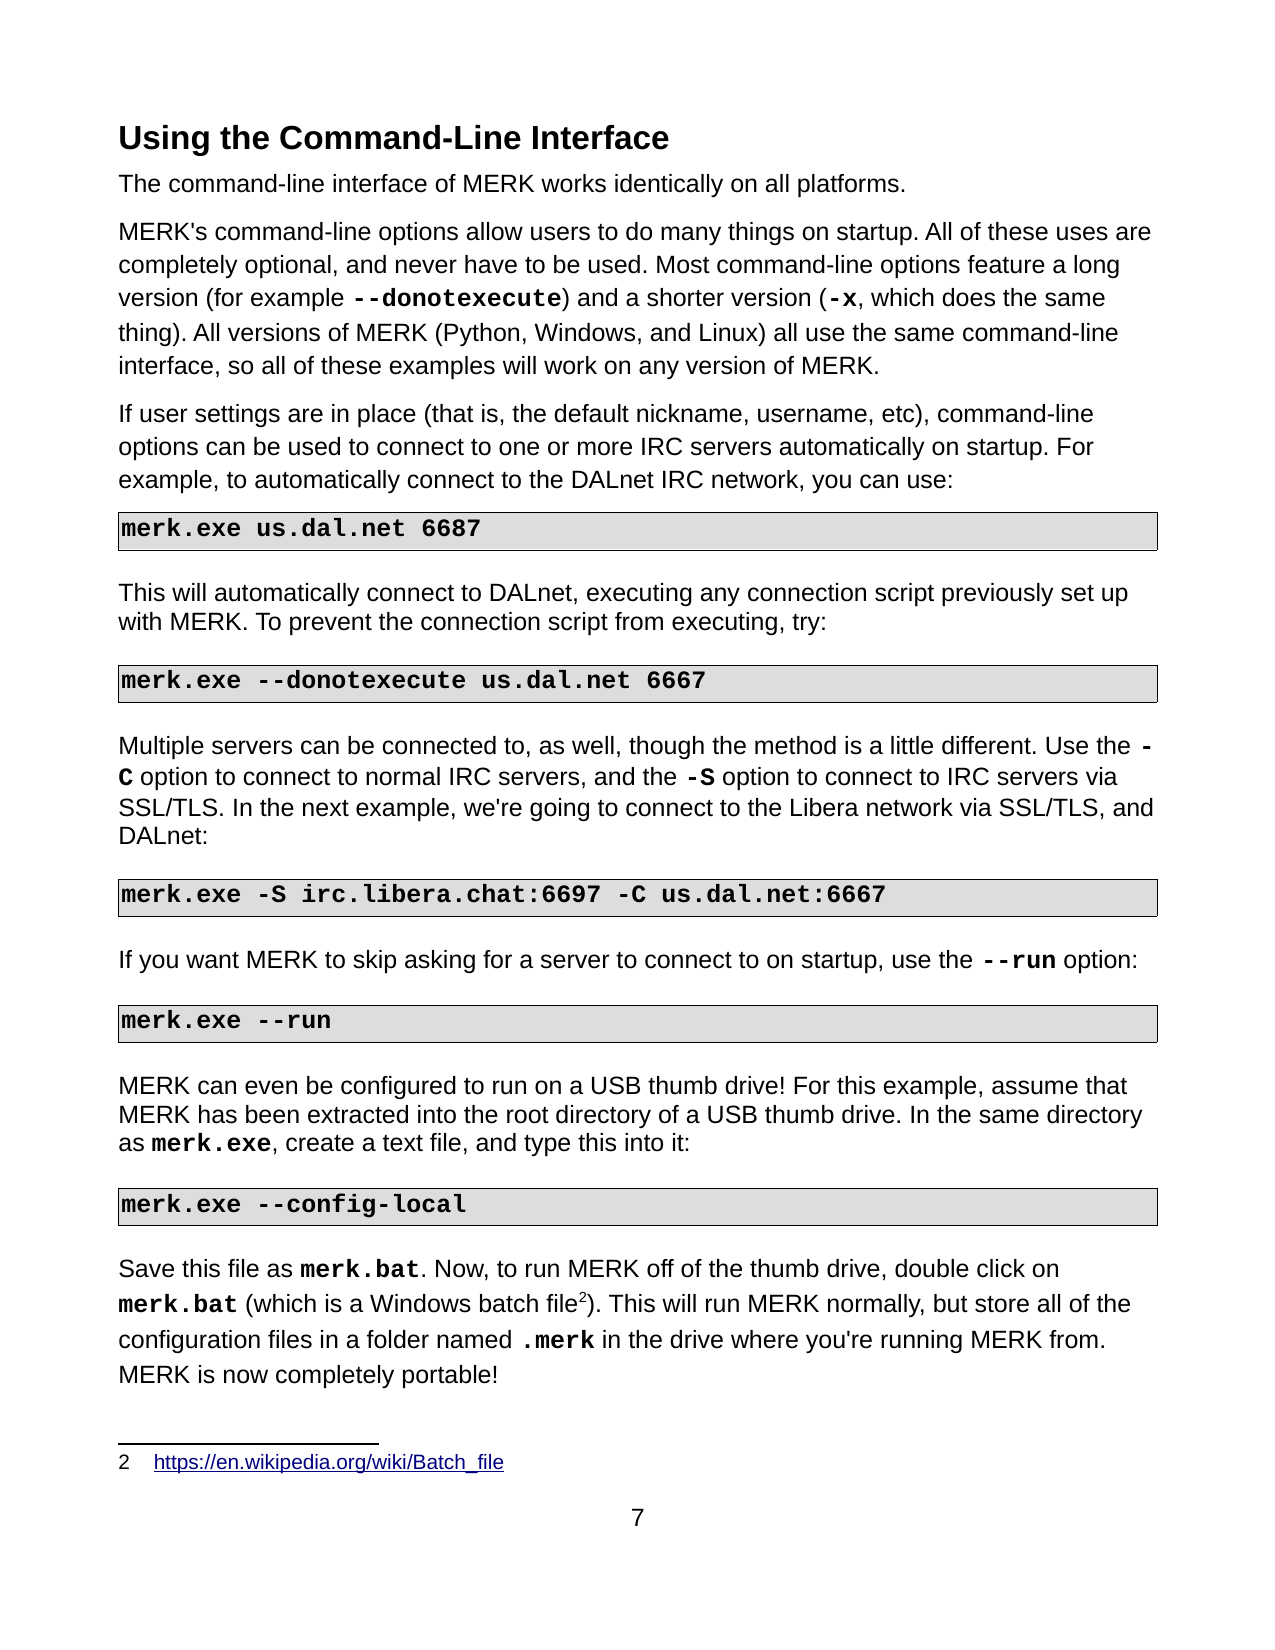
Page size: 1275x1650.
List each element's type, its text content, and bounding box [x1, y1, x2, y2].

table_header merk.exe --donotexecute us.dal.net 6667 [119, 666, 1157, 702]
text https://en.wikipedia.org/wiki/Batch_file [118, 1450, 1157, 1474]
table_header merk.exe --run [119, 1006, 1157, 1042]
text If user settings are in place (that is, the default nickname, username, etc), command-line options can be used to connect to one or more IRC servers automatically on startup. For example, to automatically connect to the DALnet IRC network, you can use: [118, 398, 1157, 493]
text If you want MERK to skip asking for a server to connect to on startup, use the --run option: [118, 945, 1157, 976]
text The command-line interface of MERK works identically on all platforms. [118, 169, 1157, 198]
text Save this file as merk.bat. Now, to run MERK off of the thumb drive, double click on merk.bat (which is a Windows batch file). This will run MERK normally, but store all of the configuration files in a folder named .merk in the drive where you're running MERK from. MERK is now completely portable! [118, 1254, 1157, 1388]
subtitle Using the Command-Line Interface [118, 118, 1157, 157]
text This will automatically connect to DALnet, executing any connection script previously set up with MERK. To prevent the connection script from executing, try: [118, 578, 1157, 636]
text Multiple servers can be connected to, as well, though the method is a little different. Use the -C option to connect to normal IRC servers, and the -S option to connect to IRC servers via SSL/TLS. In the next example, we're going to connect to the Libera network via SSL/TLS, and DALnet: [118, 731, 1157, 850]
table_header merk.exe -S irc.libera.chat:6697 -C us.dal.net:6667 [119, 880, 1157, 916]
text MERK can even be configured to run on a USB thumb drive! For this example, assume that MERK has been extracted into the root directory of a USB thumb drive. In the same directory as merk.exe, create a text file, and type this into it: [118, 1071, 1157, 1159]
table_header merk.exe us.dal.net 6687 [119, 513, 1157, 549]
text MERK's command-line options allow users to do many things on startup. All of these uses are completely optional, and never have to be used. Most command-line options feature a long version (for example --donotexecute) and a shorter version (-x, which does the same thing). All versions of MERK (Python, Windows, and Linux) all use the same command-line interface, so all of these examples will work on any version of MERK. [118, 217, 1157, 380]
table_header merk.exe --config-local [119, 1189, 1157, 1225]
